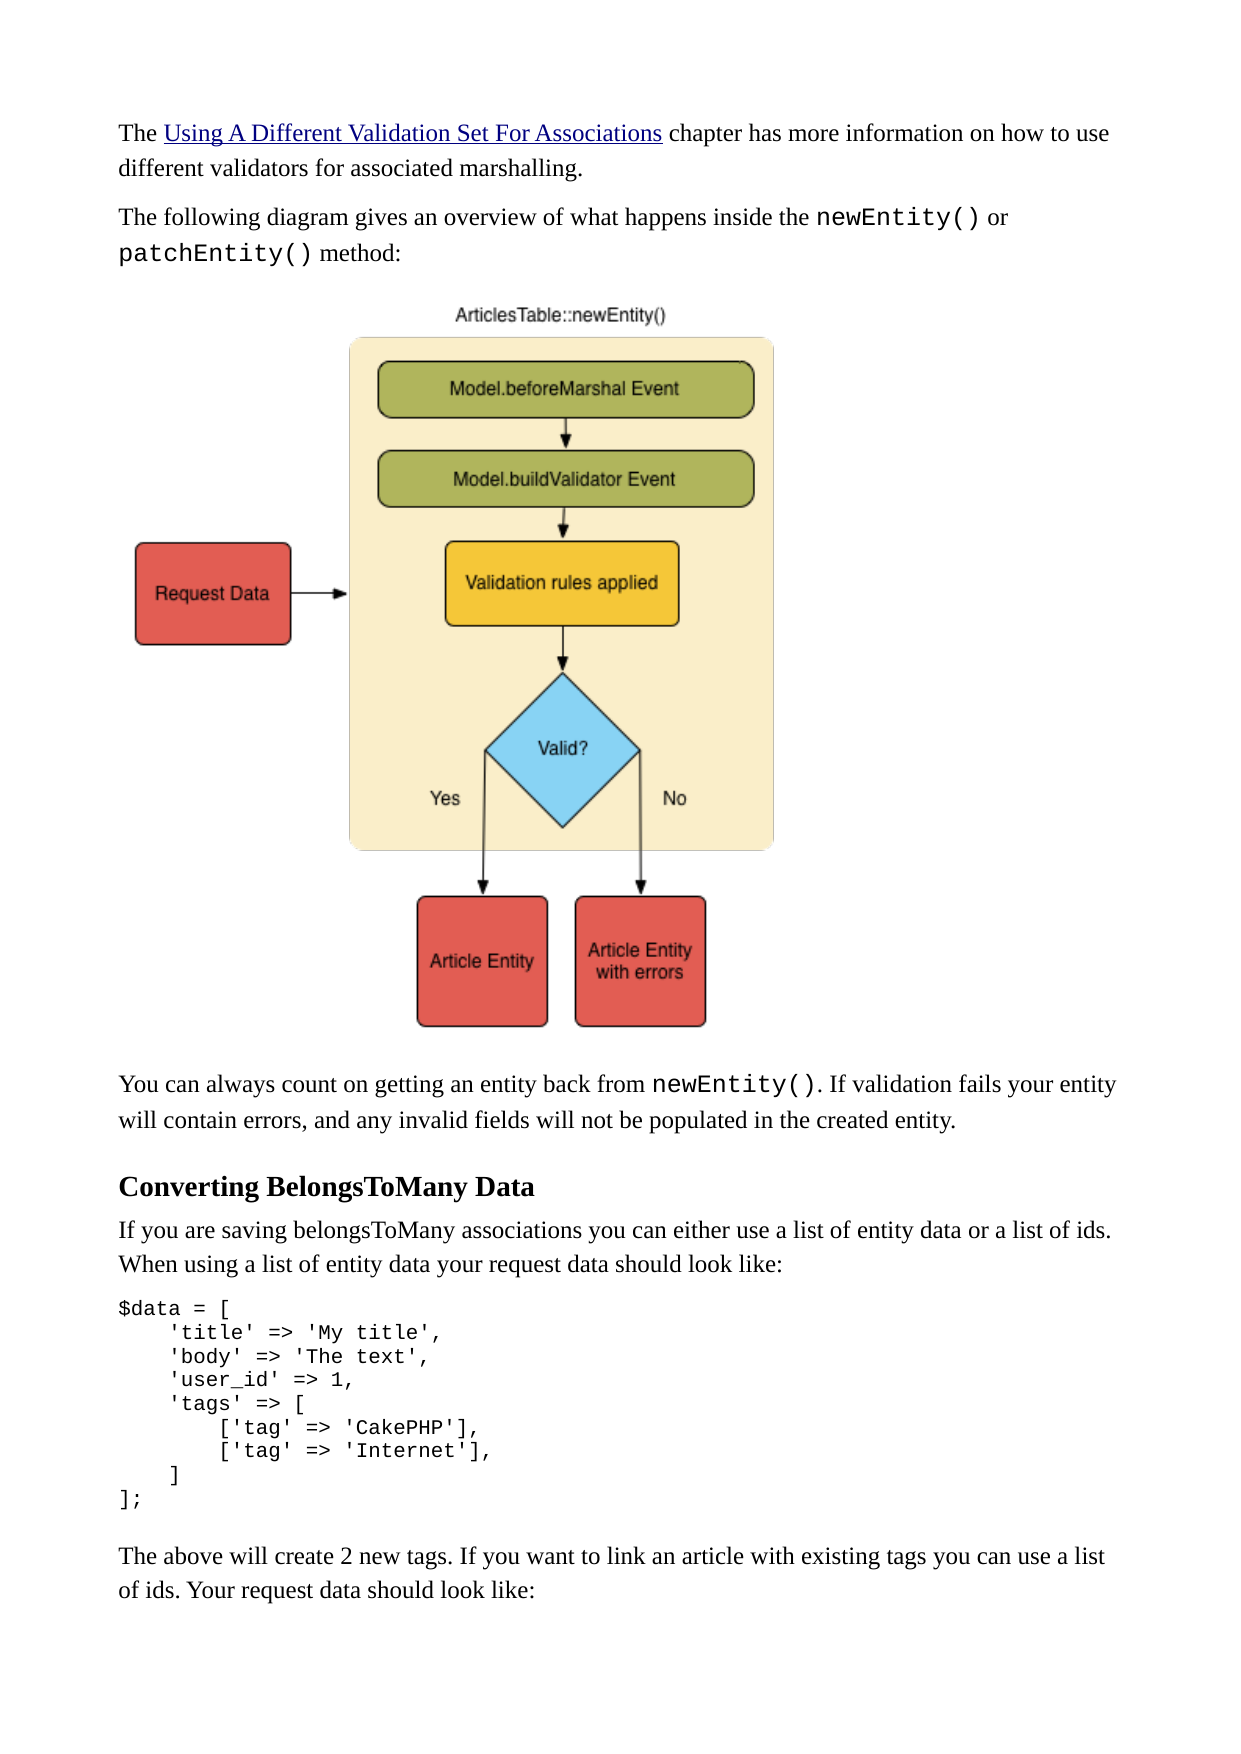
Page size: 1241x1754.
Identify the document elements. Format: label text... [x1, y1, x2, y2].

text 'body' => 'The text', [118, 1346, 1122, 1369]
text 'title' => 'My title', [118, 1322, 1122, 1346]
text You can always count on getting an entity back from newEntity(). If validation fails your entity will contain errors, and any invalid fields will not be populated in the created entity. [118, 1069, 1122, 1134]
picture [118, 289, 790, 1043]
text ['tag' => 'Internet'], [118, 1440, 1122, 1464]
text 'user_id' => 1, [118, 1369, 1122, 1393]
text 'tags' => [ [118, 1393, 1122, 1417]
text ['tag' => 'CakePHP'], [118, 1417, 1122, 1440]
text If you are saving belongsToMany associations you can either use a list of entity data or a list of ids. When using a list of entity data your request data should look like: [118, 1215, 1122, 1278]
text ]; [118, 1488, 1122, 1511]
text The above will create 2 new tags. If you want to link an article with existing tags you can use a list of ids. Your request data should look like: [118, 1541, 1122, 1604]
text The Using A Different Validation Set For Associations chapter has more information on how to use different validators for associated marshalling. [118, 118, 1122, 181]
text $data = [ [118, 1298, 1122, 1322]
subtitle Converting BelongsToMany Data [118, 1169, 1122, 1202]
text The following diagram gives an overview of what happens inside the newEntity() or patchEntity() method: [118, 202, 1122, 269]
text ] [118, 1464, 1122, 1488]
